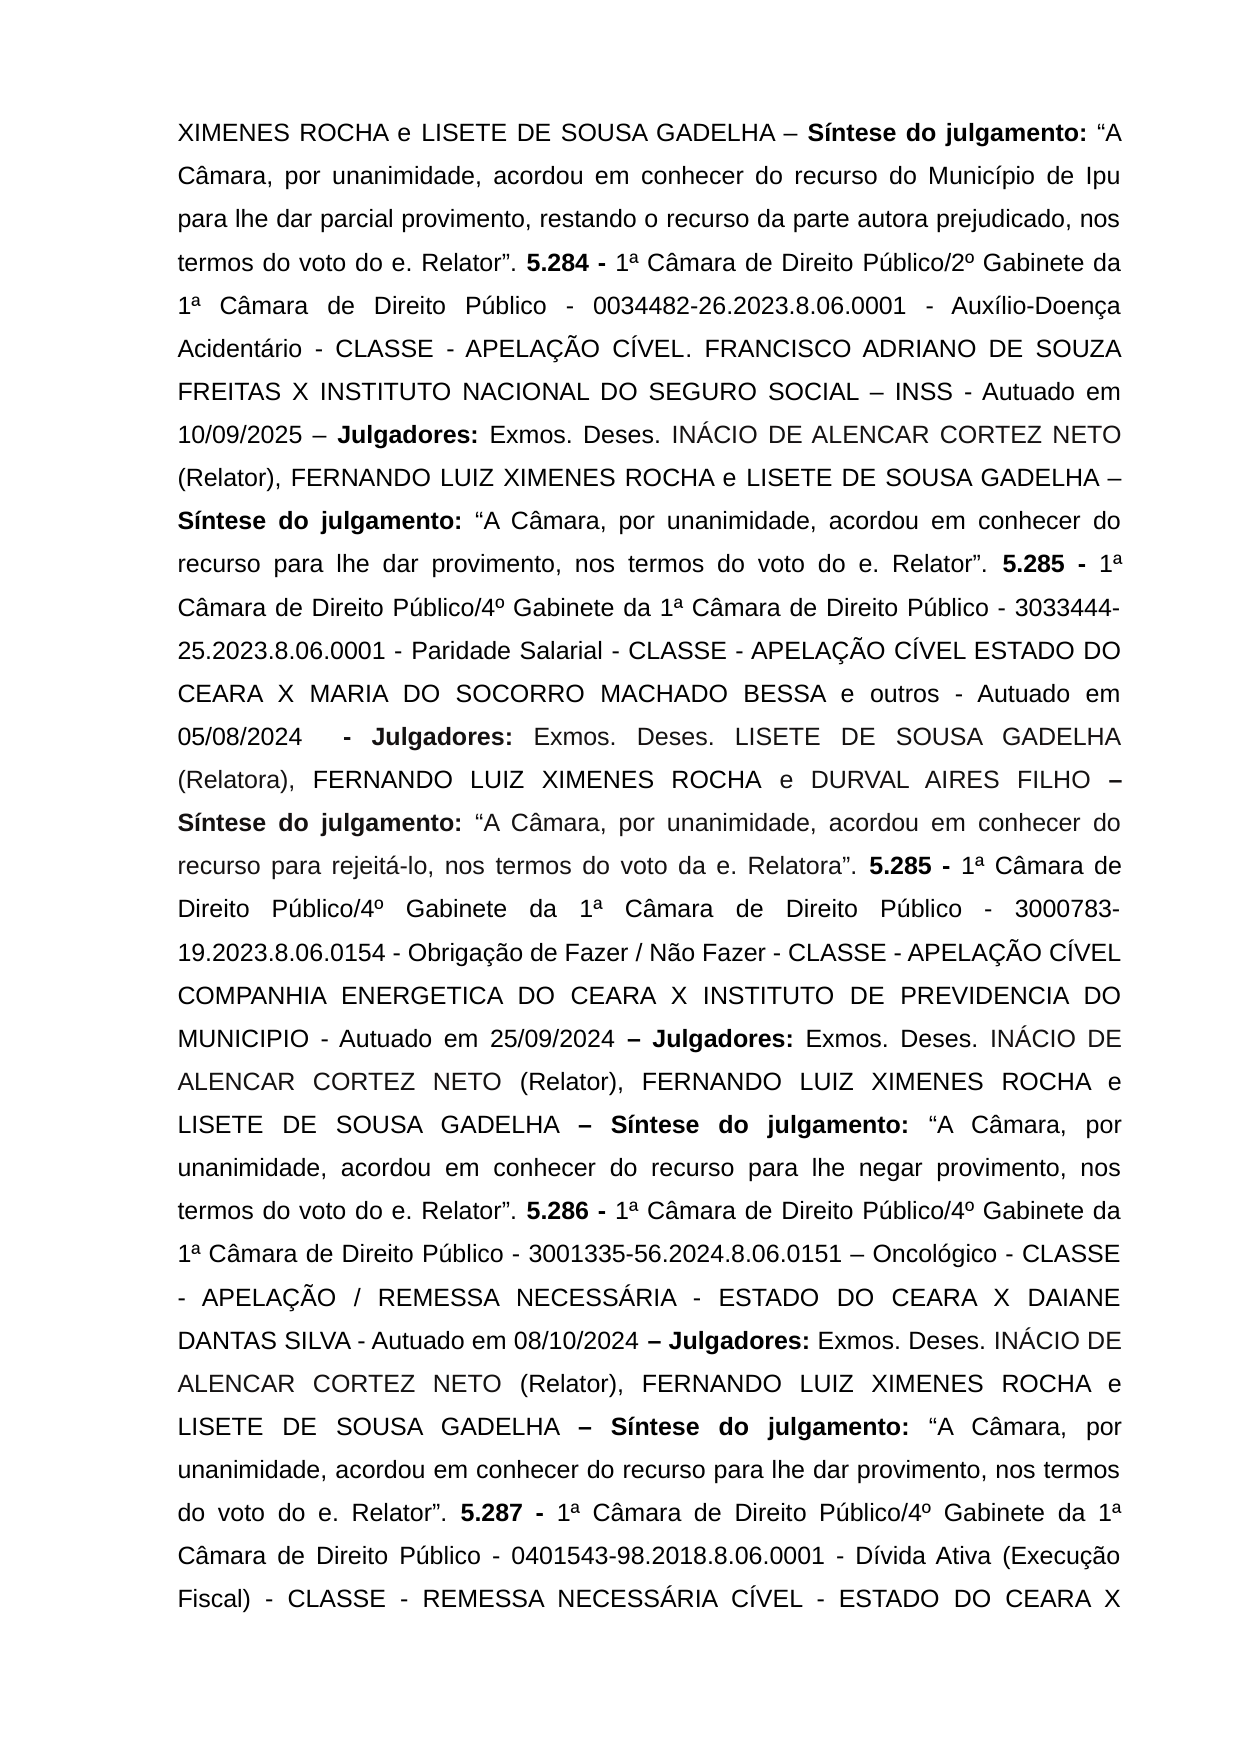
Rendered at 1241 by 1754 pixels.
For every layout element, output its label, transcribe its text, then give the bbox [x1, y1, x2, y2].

text XIMENES ROCHA e LISETE DE SOUSA GADELHA – Síntese do julgamento: “A Câmara, por unanimidade, acordou em conhecer do recurso do Município de Ipu para lhe dar parcial provimento, restando o recurso da parte autora prejudicado, nos termos do voto do e. Relator”. 5.284 - 1ª Câmara de Direito Público/2º Gabinete da 1ª Câmara de Direito Público - 0034482-26.2023.8.06.0001 - Auxílio-Doença Acidentário - CLASSE - APELAÇÃO CÍVEL. FRANCISCO ADRIANO DE SOUZA FREITAS X INSTITUTO NACIONAL DO SEGURO SOCIAL – INSS - Autuado em 10/09/2025 – Julgadores: Exmos. Deses. INÁCIO DE ALENCAR CORTEZ NETO (Relator), FERNANDO LUIZ XIMENES ROCHA e LISETE DE SOUSA GADELHA – Síntese do julgamento: “A Câmara, por unanimidade, acordou em conhecer do recurso para lhe dar provimento, nos termos do voto do e. Relator”. 5.285 - 1ª Câmara de Direito Público/4º Gabinete da 1ª Câmara de Direito Público - 3033444-25.2023.8.06.0001 - Paridade Salarial - CLASSE - APELAÇÃO CÍVEL ESTADO DO CEARA X MARIA DO SOCORRO MACHADO BESSA e outros - Autuado em 05/08/2024 - Julgadores: Exmos. Deses. LISETE DE SOUSA GADELHA (Relatora), FERNANDO LUIZ XIMENES ROCHA e DURVAL AIRES FILHO – Síntese do julgamento: “A Câmara, por unanimidade, acordou em conhecer do recurso para rejeitá-lo, nos termos do voto da e. Relatora”. 5.285 - 1ª Câmara de Direito Público/4º Gabinete da 1ª Câmara de Direito Público - 3000783-19.2023.8.06.0154 - Obrigação de Fazer / Não Fazer - CLASSE - APELAÇÃO CÍVEL COMPANHIA ENERGETICA DO CEARA X INSTITUTO DE PREVIDENCIA DO MUNICIPIO - Autuado em 25/09/2024 – Julgadores: Exmos. Deses. INÁCIO DE ALENCAR CORTEZ NETO (Relator), FERNANDO LUIZ XIMENES ROCHA e LISETE DE SOUSA GADELHA – Síntese do julgamento: “A Câmara, por unanimidade, acordou em conhecer do recurso para lhe negar provimento, nos termos do voto do e. Relator”. 5.286 - 1ª Câmara de Direito Público/4º Gabinete da 1ª Câmara de Direito Público - 3001335-56.2024.8.06.0151 – Oncológico - CLASSE - APELAÇÃO / REMESSA NECESSÁRIA - ESTADO DO CEARA X DAIANE DANTAS SILVA - Autuado em 08/10/2024 – Julgadores: Exmos. Deses. INÁCIO DE ALENCAR CORTEZ NETO (Relator), FERNANDO LUIZ XIMENES ROCHA e LISETE DE SOUSA GADELHA – Síntese do julgamento: “A Câmara, por unanimidade, acordou em conhecer do recurso para lhe dar provimento, nos termos do voto do e. Relator”. 5.287 - 1ª Câmara de Direito Público/4º Gabinete da 1ª Câmara de Direito Público - 0401543-98.2018.8.06.0001 - Dívida Ativa (Execução Fiscal) - CLASSE - REMESSA NECESSÁRIA CÍVEL - ESTADO DO CEARA X [177, 118, 1122, 1613]
